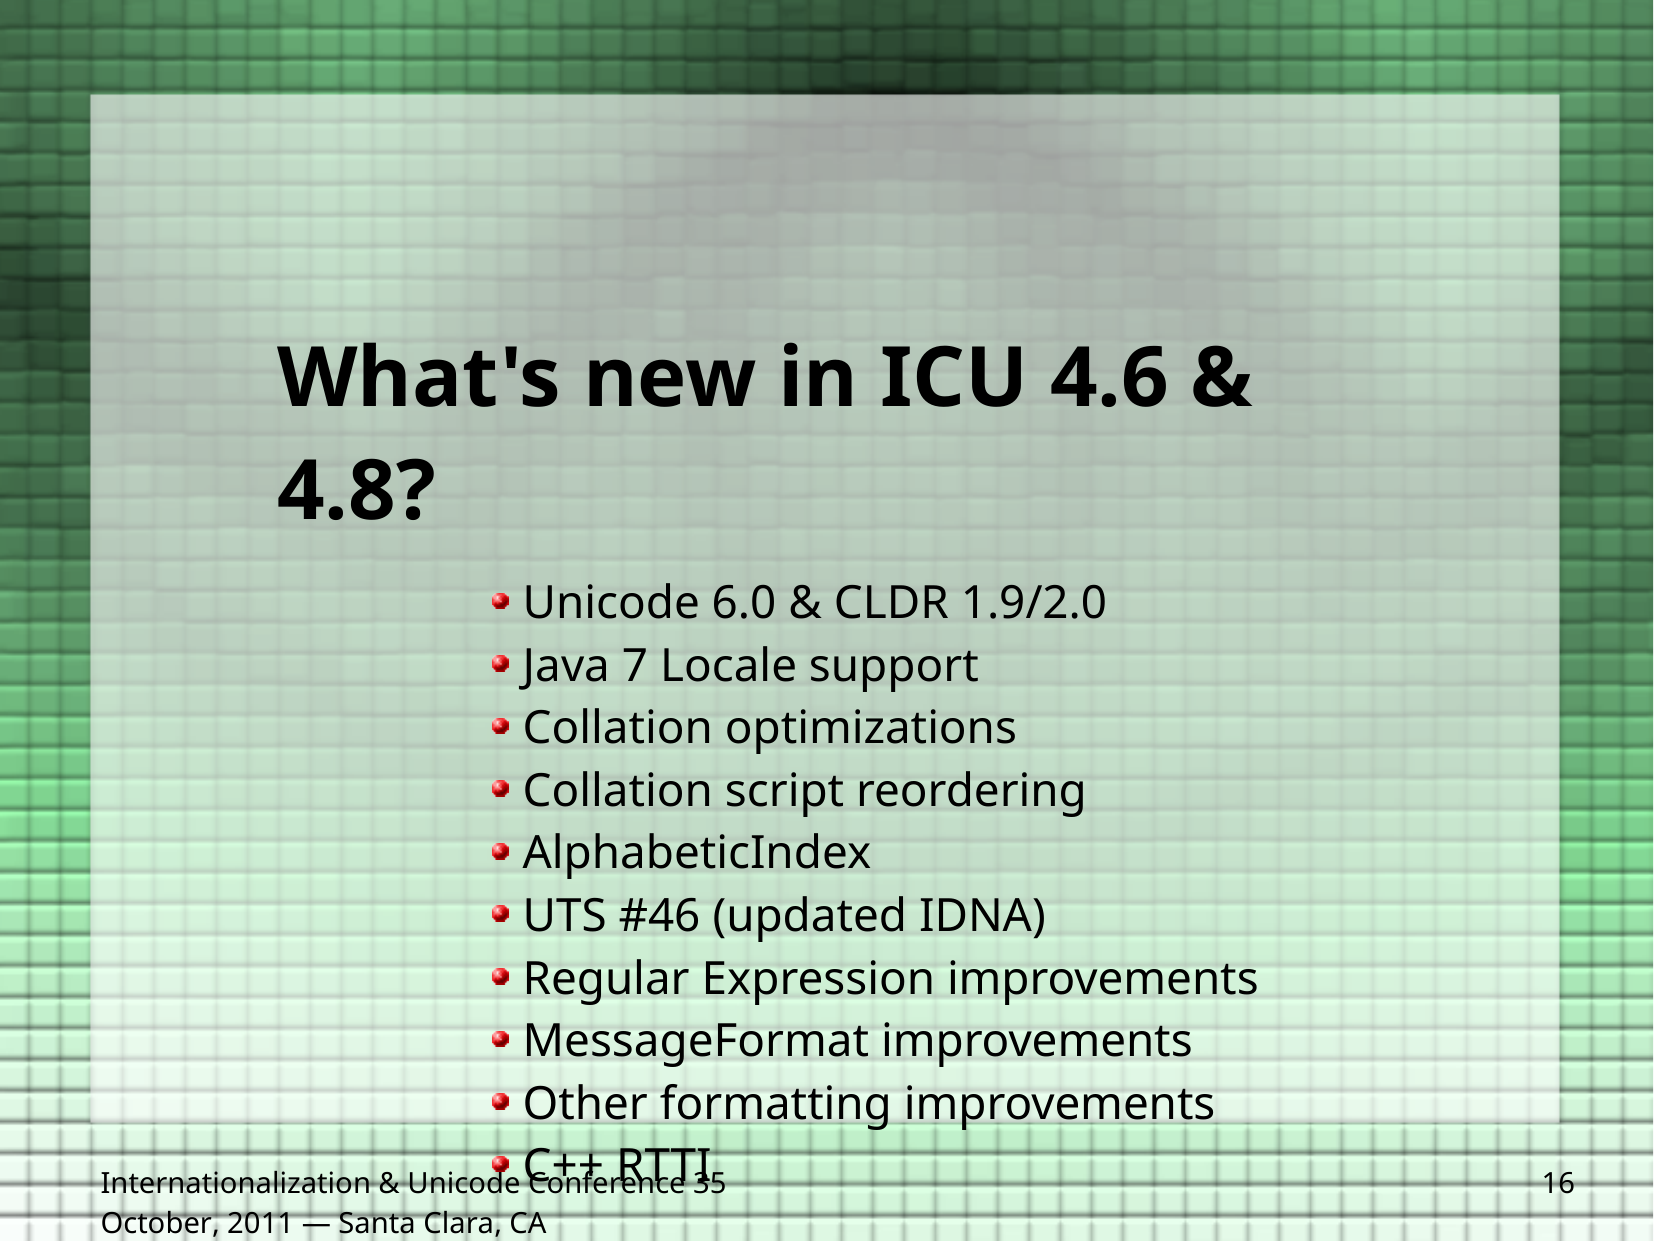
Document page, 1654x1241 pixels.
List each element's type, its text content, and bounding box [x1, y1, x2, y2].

text_box What's new in ICU 4.6 & 4.8? [262, 309, 1276, 519]
text_box Unicode 6.0 & CLDR 1.9/2.0 Java 7 Locale support Collation optimizations Collation script reordering AlphabeticIndex UTS #46 (updated IDNA) Regular Expression improvements MessageFormat improvements Other formatting improvements C++ RTTI [477, 562, 1322, 1111]
picture [0, 0, 1654, 1241]
